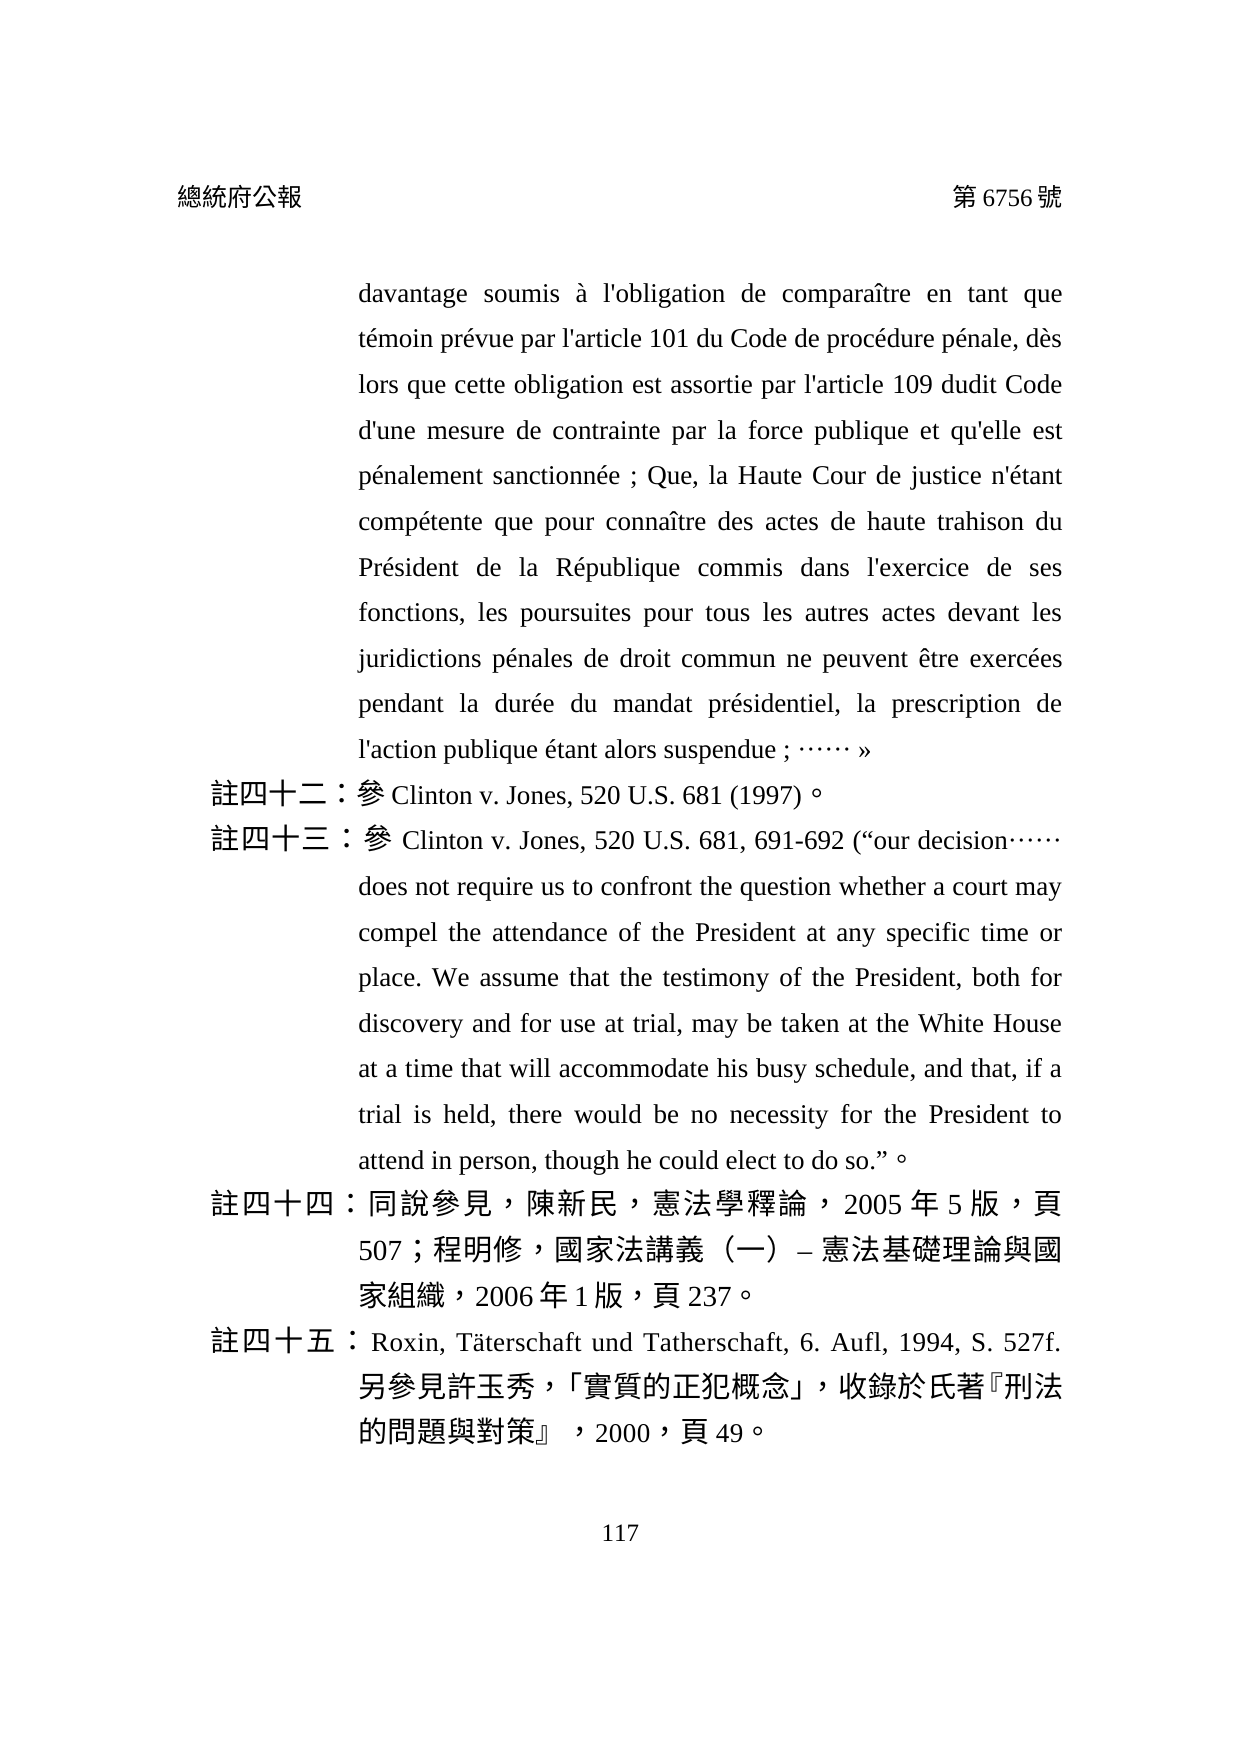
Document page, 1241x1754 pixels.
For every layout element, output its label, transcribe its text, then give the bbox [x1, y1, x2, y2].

text davantage soumis à l'obligation de comparaître en tant que témoin prévue par l'article 101 du Code de procédure pénale, dès lors que cette obligation est assortie par l'article 109 dudit Code d'une mesure de contrainte par la force publique et qu'elle est pénalement sanctionnée ; Que, la Haute Cour de justice n'étant compétente que pour connaître des actes de haute trahison du Président de la République commis dans l'exercice de ses fonctions, les poursuites pour tous les autres actes devant les juridictions pénales de droit commun ne peuvent être exercées pendant la durée du mandat présidentiel, la prescription de l'action publique étant alors suspendue ; ······ » [210, 266, 1063, 768]
text 註四十三：參 Clinton v. Jones, 520 U.S. 681, 691-692 (“our decision······ does not require us to confront the question whether a court may compel the attendance of the President at any specific time or place. We assume that the testimony of the President, both for discovery and for use at trial, may be taken at the White House at a time that will accommodate his busy schedule, and that, if a trial is held, there would be no necessity for the President to attend in person, though he could elect to do so.”。 [210, 813, 1063, 1178]
text 註四十二：參Clinton v. Jones, 520 U.S. 681 (1997)。 [210, 768, 1063, 813]
text 註四十五：Roxin, Täterschaft und Tatherschaft, 6. Aufl, 1994, S. 527f. 另參見許玉秀，「實質的正犯概念」，收錄於氏著『刑法的問題與對策』，2000，頁49。 [210, 1315, 1063, 1452]
text 註四十四：同說參見，陳新民，憲法學釋論，2005年5版，頁507；程明修，國家法講義（一）– 憲法基礎理論與國家組織，2006年1版，頁237。 [210, 1178, 1063, 1315]
